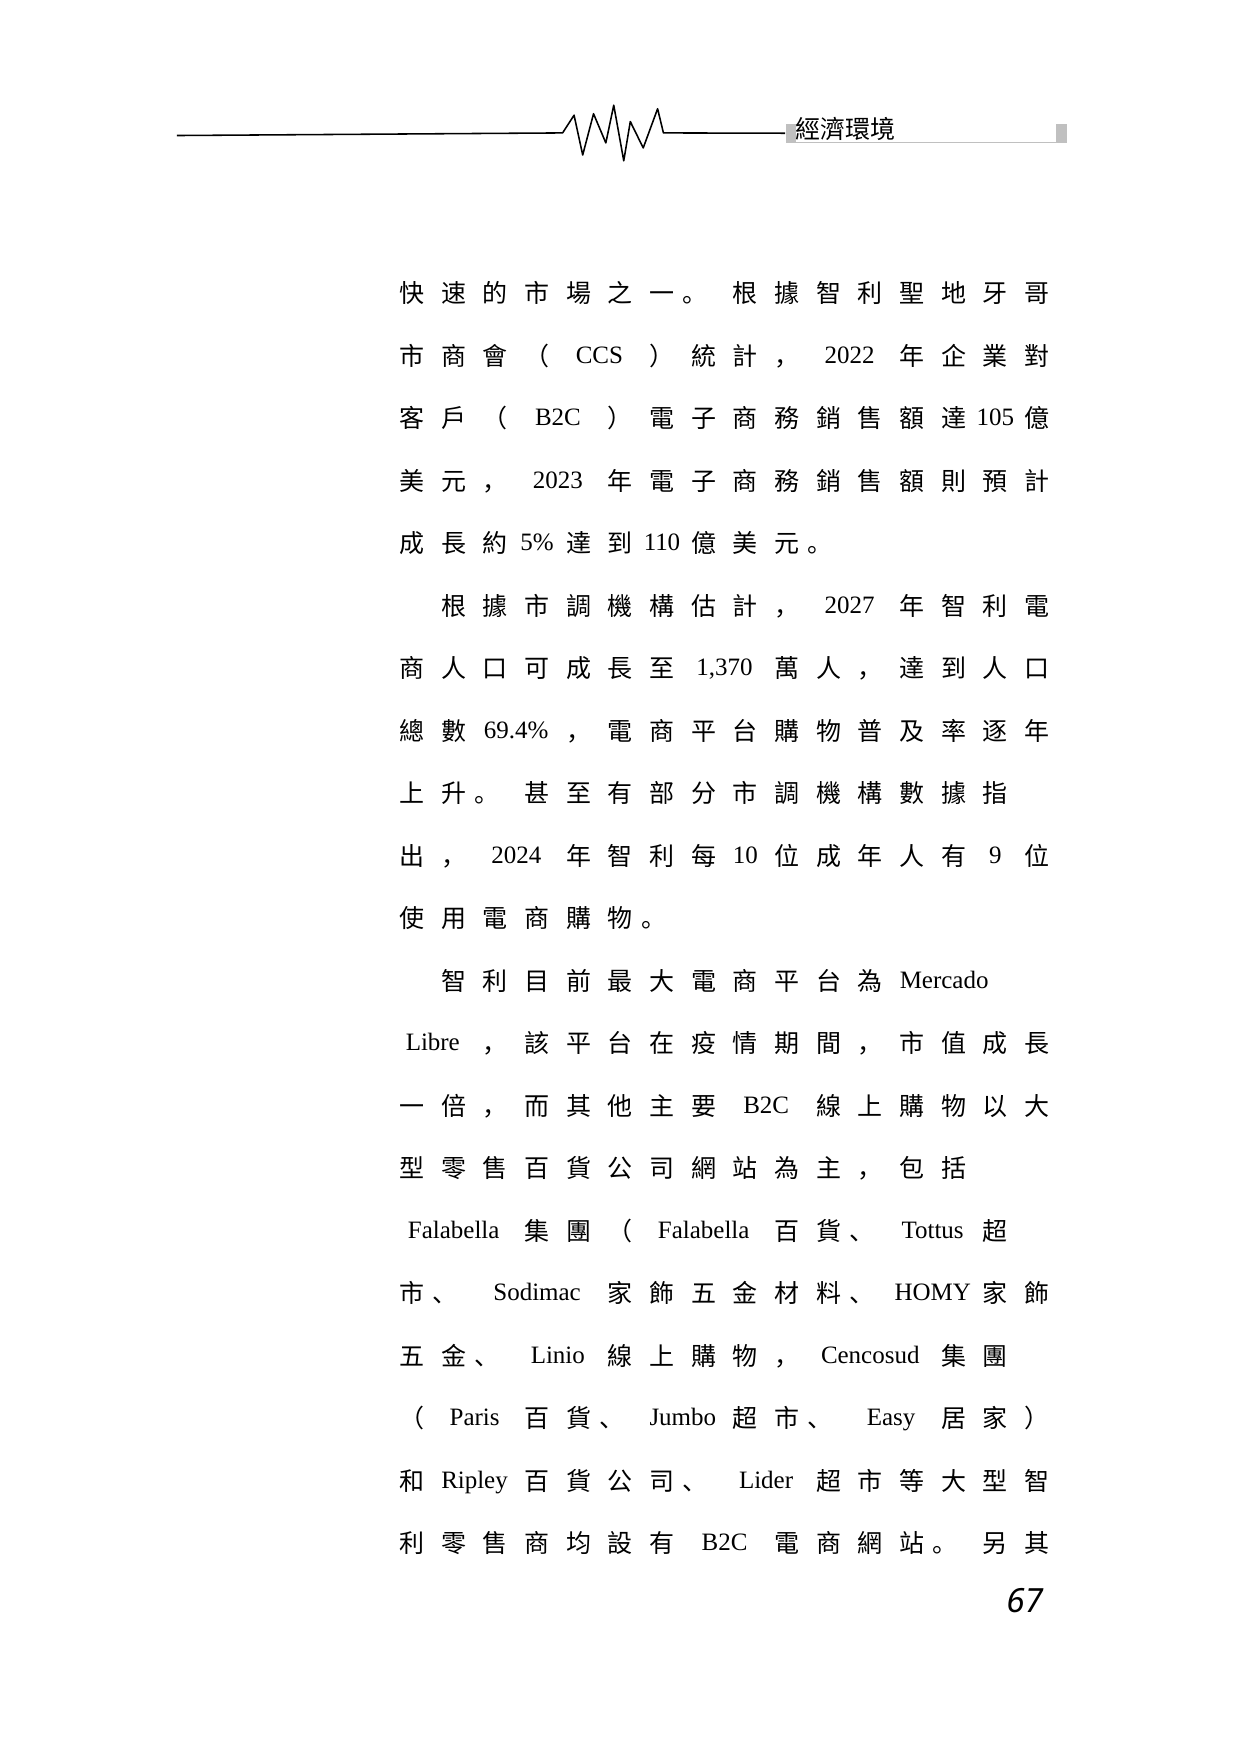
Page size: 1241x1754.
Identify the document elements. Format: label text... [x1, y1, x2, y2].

text 智利目前最大電商平台為Mercado Libre，該平台在疫情期間，市值成長一倍，而其他主要B2C線上購物以大型零售百貨公司網站為主，包括Falabella集團（Falabella百貨、Tottus超市、Sodimac家飾五金材料、HOMY家飾五金、Linio線上購物，Cencosud集團（Paris百貨、Jumbo超市、Easy居家）和Ripley百貨公司、Lider超市等大型智利零售商均設有B2C電商網站。另其 [367, 938, 1058, 1563]
text 快速的市場之一。根據智利聖地牙哥市商會（CCS）統計，2022年企業對客戶（B2C）電子商務銷售額達105億美元，2023年電子商務銷售額則預計成長約5%達到110億美元。 [367, 250, 1058, 563]
text 根據市調機構估計，2027年智利電商人口可成長至1,370萬人，達到人口總數69.4%，電商平台購物普及率逐年上升。甚至有部分市調機構數據指出，2024年智利每10位成年人有9位使用電商購物。 [367, 563, 1058, 938]
